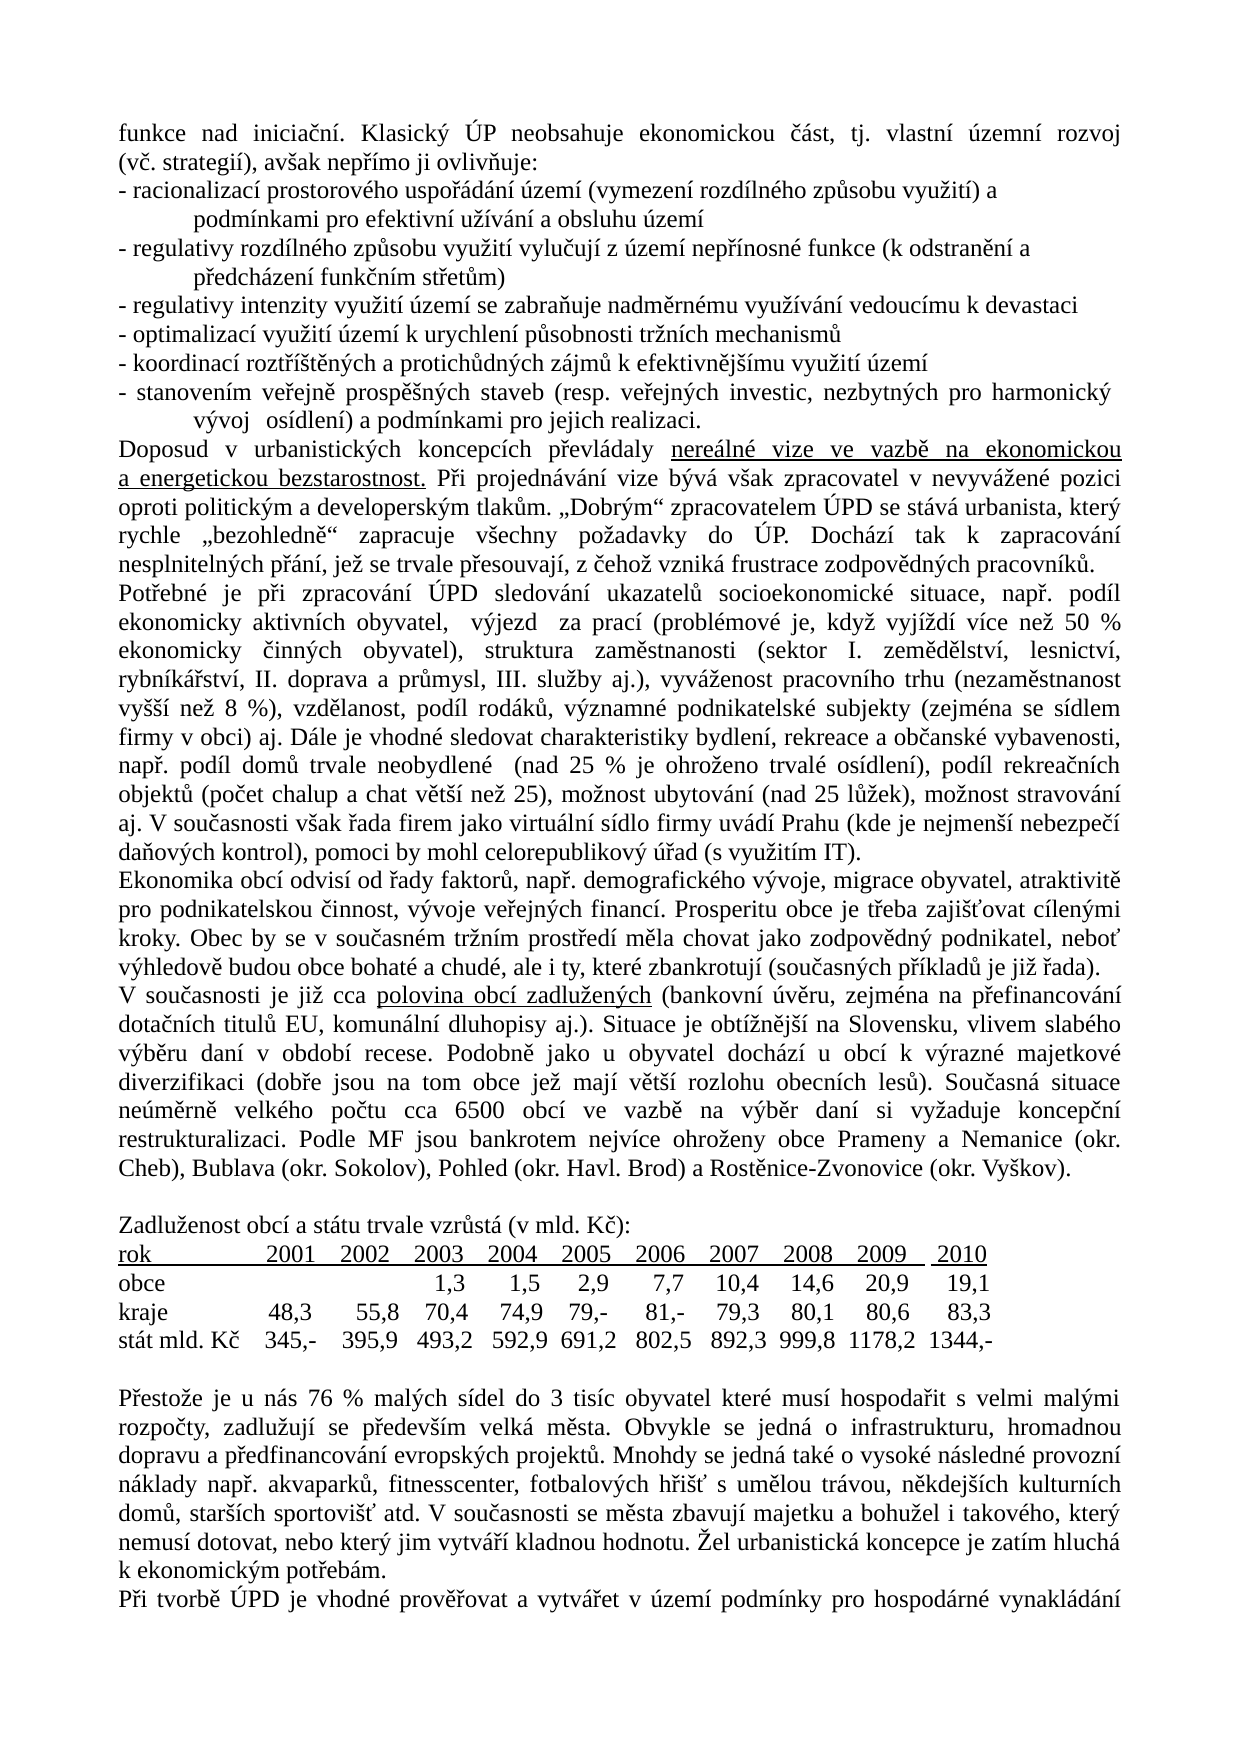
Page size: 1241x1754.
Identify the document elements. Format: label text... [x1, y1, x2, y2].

text obce 1,3 1,5 2,9 7,7 10,4 14,6 20,9 19,1 [118, 1268, 1122, 1297]
text Zadluženost obcí a státu trvale vzrůstá (v mld. Kč): [118, 1211, 1122, 1239]
text kraje 48,3 55,8 70,4 74,9 79,- 81,- 79,3 80,1 80,6 83,3 [118, 1297, 1122, 1326]
text - koordinací roztříštěných a protichůdných zájmů k efektivnějšímu využití území [118, 348, 1122, 377]
text Při tvorbě ÚPD je vhodné prověřovat a vytvářet v území podmínky pro hospodárné vynakládání [118, 1584, 1122, 1613]
text Přestože je u nás 76 % malých sídel do 3 tisíc obyvatel které musí hospodařit s velmi malými rozpočty, zadlužují se především velká města. Obvykle se jedná o infrastrukturu, hromadnou dopravu a předfinancování evropských projektů. Mnohdy se jedná také o vysoké následné provozní náklady např. akvaparků, fitnesscenter, fotbalových hřišť s umělou trávou, někdejších kulturních domů, starších sportovišť atd. V současnosti se města zbavují majetku a bohužel i takového, který nemusí dotovat, nebo který jim vytváří kladnou hodnotu. Žel urbanistická koncepce je zatím hluchá k ekonomickým potřebám. [118, 1383, 1122, 1584]
text - optimalizací využití území k urychlení působnosti tržních mechanismů [118, 319, 1122, 348]
text - regulativy rozdílného způsobu využití vylučují z území nepřínosné funkce (k odstranění a předcházení funkčním střetům) [118, 233, 1122, 291]
text Ekonomika obcí odvisí od řady faktorů, např. demografického vývoje, migrace obyvatel, atraktivitě pro podnikatelskou činnost, vývoje veřejných financí. Prosperitu obce je třeba zajišťovat cílenými kroky. Obec by se v současném tržním prostředí měla chovat jako zodpovědný podnikatel, neboť výhledově budou obce bohaté a chudé, ale i ty, které zbankrotují (současných příkladů je již řada). [118, 866, 1122, 981]
text stát mld. Kč 345,- 395,9 493,2 592,9 691,2 802,5 892,3 999,8 1178,2 1344,- [118, 1326, 1122, 1354]
text funkce nad iniciační. Klasický ÚP neobsahuje ekonomickou část, tj. vlastní územní rozvoj (vč. strategií), avšak nepřímo ji ovlivňuje: [118, 118, 1122, 176]
text - racionalizací prostorového uspořádání území (vymezení rozdílného způsobu využití) a podmínkami pro efektivní užívání a obsluhu území [118, 176, 1122, 233]
text Potřebné je při zpracování ÚPD sledování ukazatelů socioekonomické situace, např. podíl ekonomicky aktivních obyvatel, výjezd za prací (problémové je, když vyjíždí více než 50 % ekonomicky činných obyvatel), struktura zaměstnanosti (sektor I. zemědělství, lesnictví, rybníkářství, II. doprava a průmysl, III. služby aj.), vyváženost pracovního trhu (nezaměstnanost vyšší než 8 %), vzdělanost, podíl rodáků, významné podnikatelské subjekty (zejména se sídlem firmy v obci) aj. Dále je vhodné sledovat charakteristiky bydlení, rekreace a občanské vybavenosti, např. podíl domů trvale neobydlené (nad 25 % je ohroženo trvalé osídlení), podíl rekreačních objektů (počet chalup a chat větší než 25), možnost ubytování (nad 25 lůžek), možnost stravování aj. V současnosti však řada firem jako virtuální sídlo firmy uvádí Prahu (kde je nejmenší nebezpečí daňových kontrol), pomoci by mohl celorepublikový úřad (s využitím IT). [118, 578, 1122, 866]
text Doposud v urbanistických koncepcích převládaly nereálné vize ve vazbě na ekonomickou a energetickou bezstarostnost. Při projednávání vize bývá však zpracovatel v nevyvážené pozici oproti politickým a developerským tlakům. „Dobrým“ zpracovatelem ÚPD se stává urbanista, který rychle „bezohledně“ zapracuje všechny požadavky do ÚP. Dochází tak k zapracování nesplnitelných přání, jež se trvale přesouvají, z čehož vzniká frustrace zodpovědných pracovníků. [118, 434, 1122, 578]
text rok 2001 2002 2003 2004 2005 2006 2007 2008 2009 2010 [118, 1239, 1122, 1268]
text - regulativy intenzity využití území se zabraňuje nadměrnému využívání vedoucímu k devastaci [118, 291, 1122, 319]
text V současnosti je již cca polovina obcí zadlužených (bankovní úvěru, zejména na přefinancování dotačních titulů EU, komunální dluhopisy aj.). Situace je obtížnější na Slovensku, vlivem slabého výběru daní v období recese. Podobně jako u obyvatel dochází u obcí k výrazné majetkové diverzifikaci (dobře jsou na tom obce jež mají větší rozlohu obecních lesů). Současná situace neúměrně velkého počtu cca 6500 obcí ve vazbě na výběr daní si vyžaduje koncepční restrukturalizaci. Podle MF jsou bankrotem nejvíce ohroženy obce Prameny a Nemanice (okr. Cheb), Bublava (okr. Sokolov), Pohled (okr. Havl. Brod) a Rostěnice-Zvonovice (okr. Vyškov). [118, 981, 1122, 1182]
text - stanovením veřejně prospěšných staveb (resp. veřejných investic, nezbytných pro harmonický vývoj osídlení) a podmínkami pro jejich realizaci. [118, 377, 1122, 434]
